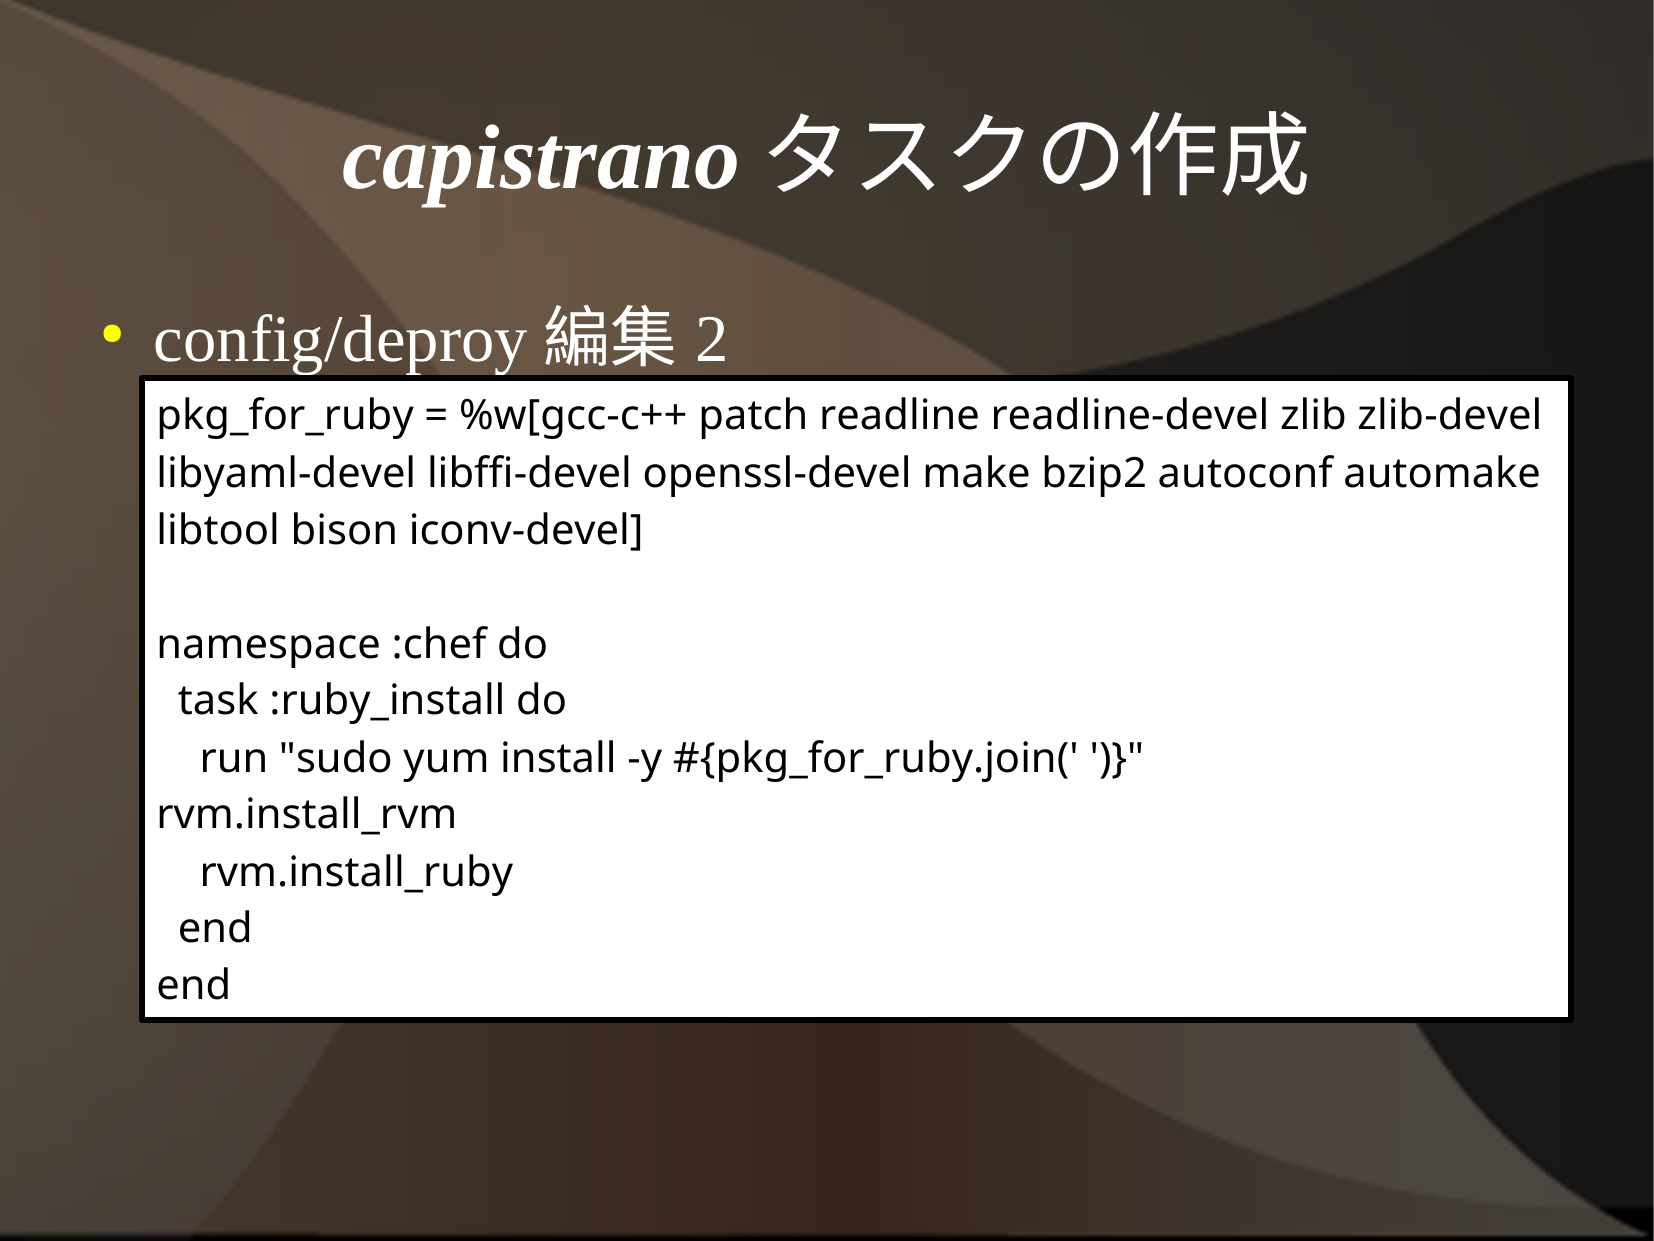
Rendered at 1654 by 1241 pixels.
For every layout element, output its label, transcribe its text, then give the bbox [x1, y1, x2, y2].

text_box pkg_for_ruby = %w[gcc-c++ patch readline readline-devel zlib zlib-devel libyaml-devel libffi-devel openssl-devel make bzip2 autoconf automake libtool bison iconv-devel] namespace :chef do task :ruby_install do run "sudo yum install -y #{pkg_for_ruby.join(' ')}" rvm.install_rvm rvm.install_ruby end end [141, 377, 1571, 1004]
list config/deproy編集2 [82, 290, 1571, 1109]
title capistranoタスクの作成 [82, 49, 1571, 257]
picture [0, 0, 1654, 1241]
